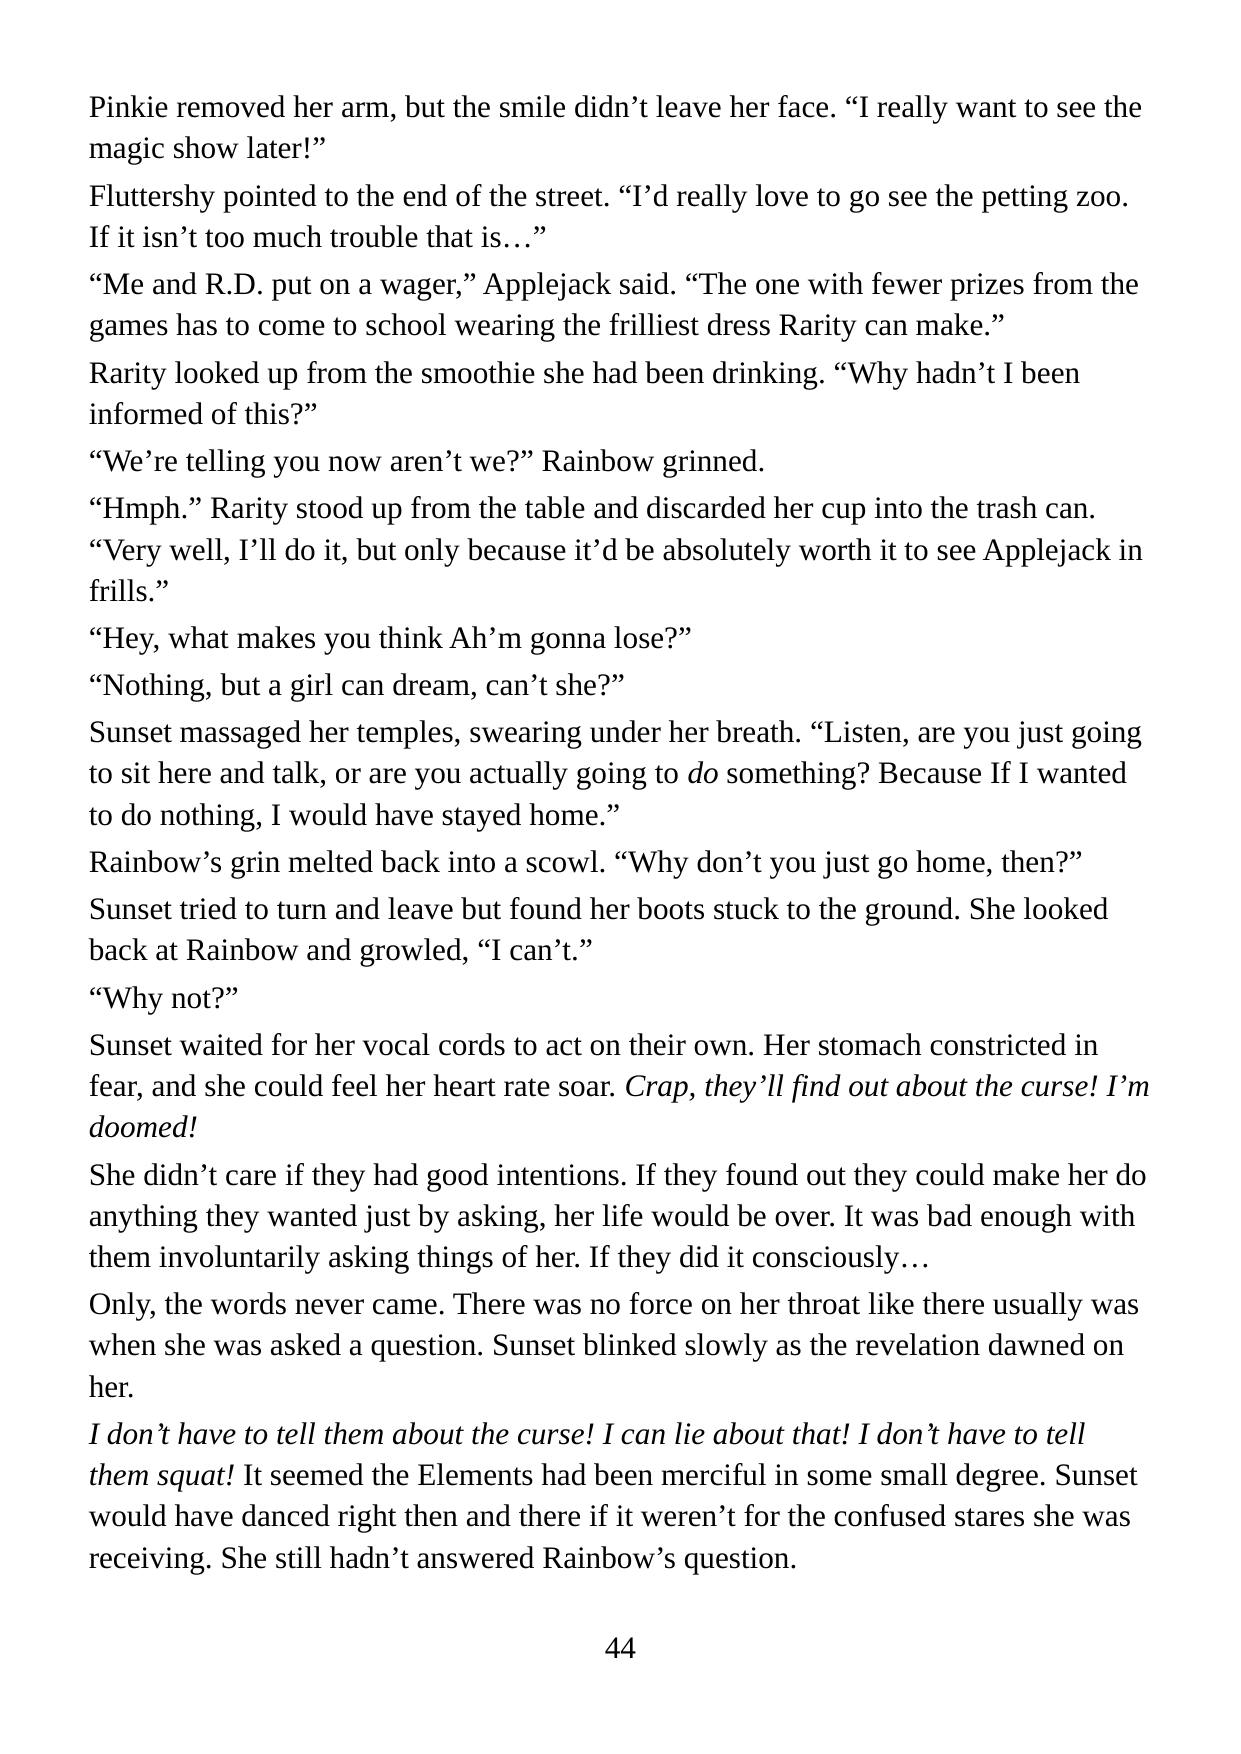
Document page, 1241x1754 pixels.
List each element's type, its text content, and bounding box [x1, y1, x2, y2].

text Pinkie removed her arm, but the smile didn’t leave her face. “I really want to see the magic show later!” [88, 88, 1152, 166]
text “Hey, what makes you think Ah’m gonna lose?” [88, 619, 1152, 655]
text Sunset waited for her vocal cords to act on their own. Her stomach constricted in fear, and she could feel her heart rate soar. Crap, they’ll find out about the curse! I’m doomed! [88, 1026, 1152, 1144]
text “We’re telling you now aren’t we?” Rainbow grinned. [88, 442, 1152, 478]
text Rarity looked up from the smoothie she had been drinking. “Why hadn’t I been informed of this?” [88, 354, 1152, 431]
text She didn’t care if they had good intentions. If they found out they could make her do anything they wanted just by asking, her life would be over. It was bad enough with them involuntarily asking things of her. If they did it consciously… [88, 1156, 1152, 1274]
text “Me and R.D. put on a wager,” Applejack said. “The one with fewer prizes from the games has to come to school wearing the frilliest dress Rarity can make.” [88, 265, 1152, 343]
text Rainbow’s grin melted back into a scowl. “Why don’t you just go home, then?” [88, 843, 1152, 879]
text “Hmph.” Rarity stood up from the table and discarded her cup into the trash can. “Very well, I’ll do it, but only because it’d be absolutely worth it to see Applejack in frills.” [88, 489, 1152, 608]
text “Nothing, but a girl can dream, can’t she?” [88, 666, 1152, 702]
text “Why not?” [88, 979, 1152, 1015]
text Only, the words never came. There was no force on her throat like there usually was when she was asked a question. Sunset blinked slowly as the revelation dawned on her. [88, 1285, 1152, 1404]
text I don’t have to tell them about the curse! I can lie about that! I don’t have to tell them squat! It seemed the Elements had been merciful in some small degree. Sunset would have danced right then and there if it weren’t for the confused stares she was receiving. She still hadn’t answered Rainbow’s question. [88, 1415, 1152, 1575]
text Sunset massaged her temples, swearing under her breath. “Listen, are you just going to sit here and talk, or are you actually going to do something? Because If I wanted to do nothing, I would have stayed home.” [88, 713, 1152, 832]
text Sunset tried to turn and leave but found her boots stuck to the ground. She looked back at Rainbow and growled, “I can’t.” [88, 890, 1152, 968]
text Fluttershy pointed to the end of the street. “I’d really love to go see the petting zoo. If it isn’t too much trouble that is…” [88, 177, 1152, 254]
